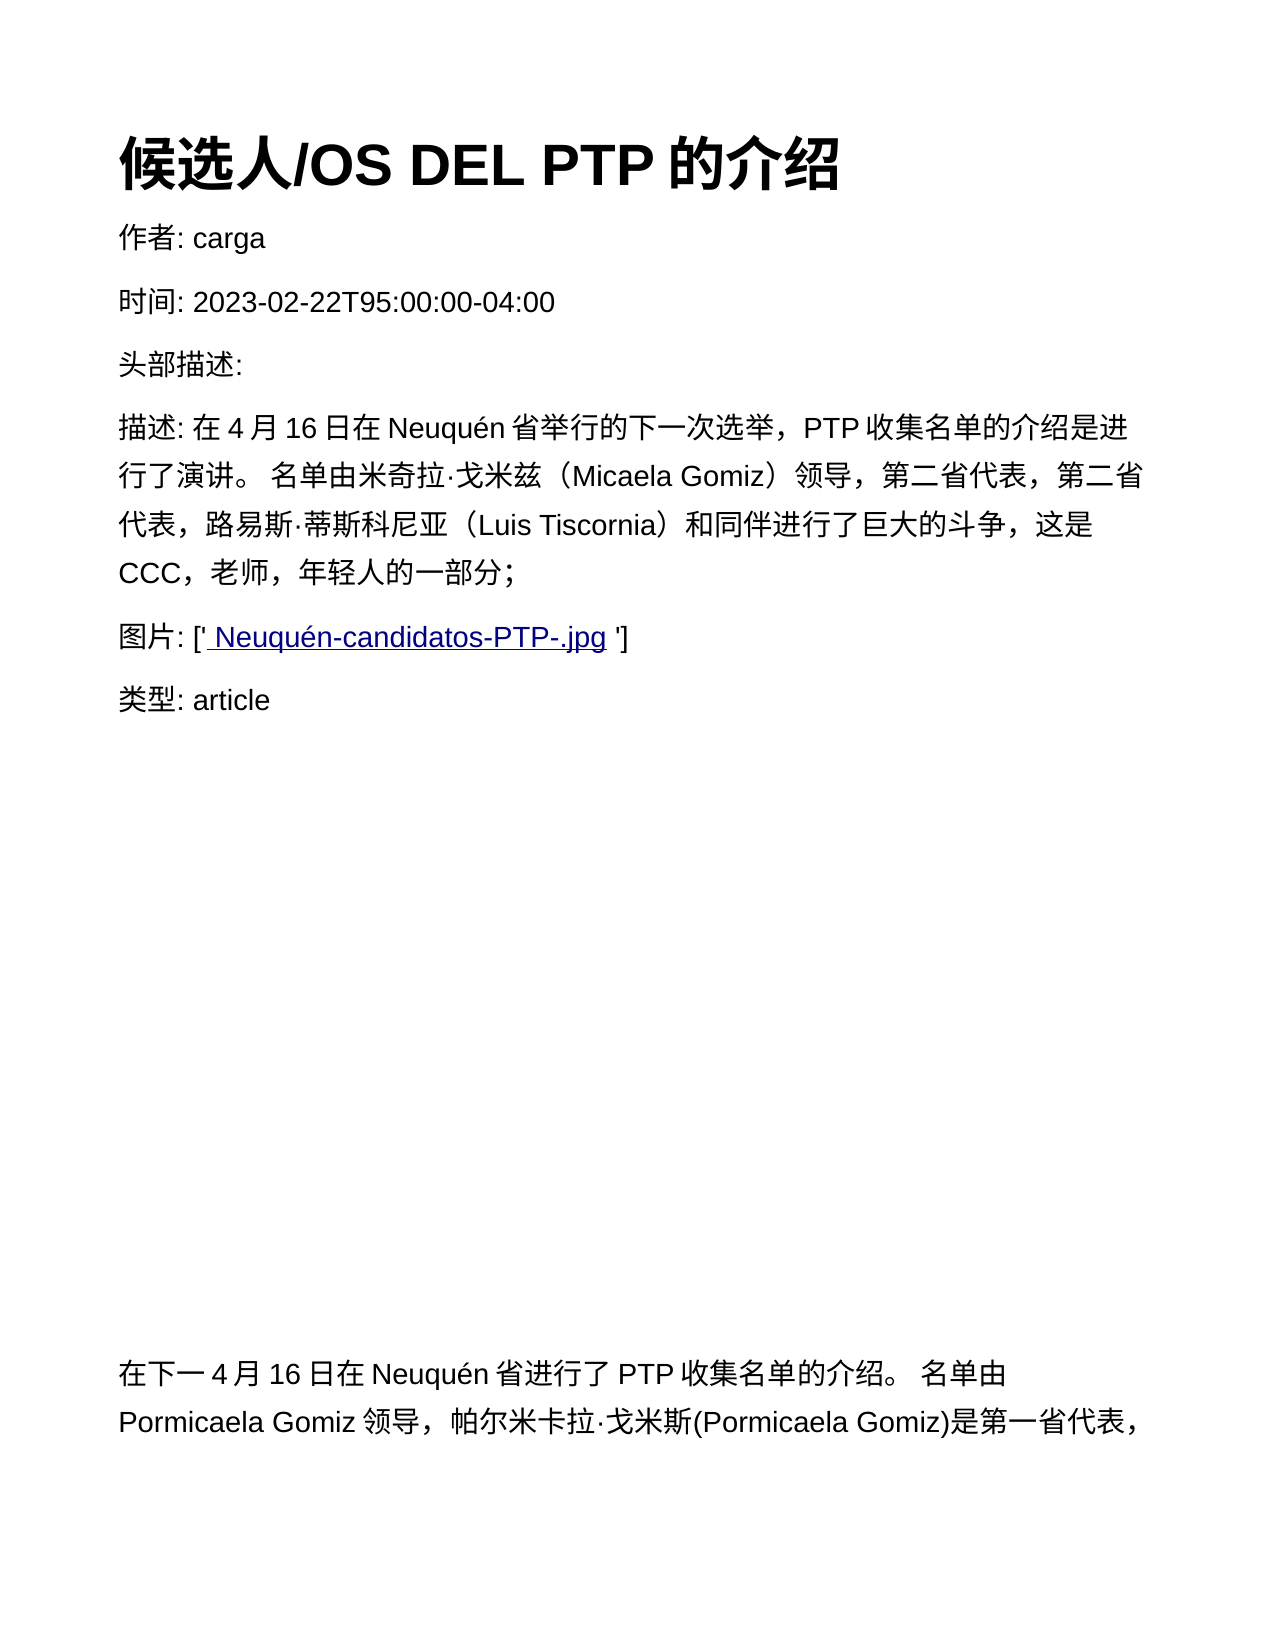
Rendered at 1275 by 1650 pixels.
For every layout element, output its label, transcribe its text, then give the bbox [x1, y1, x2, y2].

text 类型: article [118, 676, 1157, 719]
text 图片: [' Neuquén-candidatos-PTP-.jpg '] [118, 613, 1157, 656]
text 在下一4月16日在Neuquén省进行了PTP收集名单的介绍。 名单由Pormicaela Gomiz领导，帕尔米卡拉·戈米斯(Pormicaela Gomiz)是第一省代表， [118, 739, 1157, 1441]
subtitle 候选人/OS DEL PTP的介绍 [118, 118, 1157, 203]
text 时间: 2023-02-22T95:00:00-04:00 [118, 278, 1157, 321]
text 作者: carga [118, 215, 1157, 257]
text 头部描述: [118, 341, 1157, 384]
text 描述: 在4月16日在Neuquén省举行的下一次选举，PTP收集名单的介绍是进行了演讲。 名单由米奇拉·戈米兹（Micaela Gomiz）领导，第二省代表，第二省代表，路易斯·蒂斯科尼亚（Luis Tiscornia）和同伴进行了巨大的斗争，这是CCC，老师，年轻人的一部分； [118, 404, 1157, 592]
